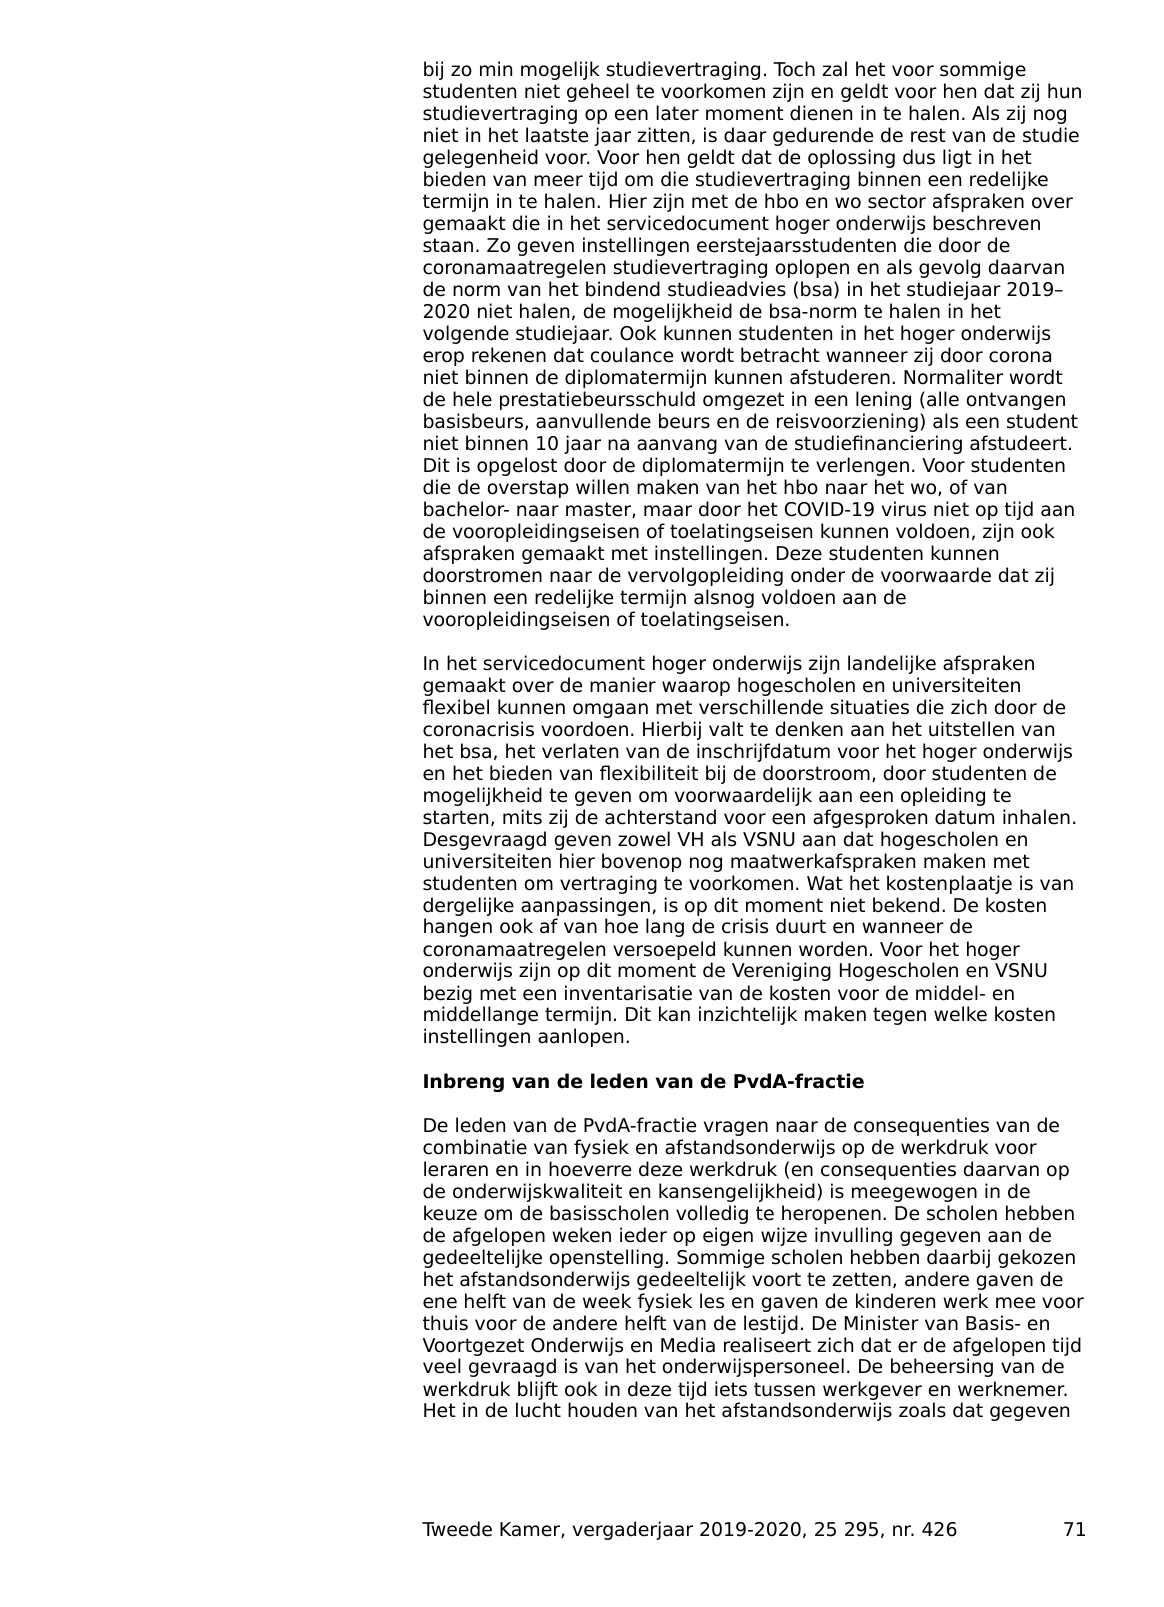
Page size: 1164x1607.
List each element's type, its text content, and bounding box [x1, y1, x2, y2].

text In het servicedocument hoger onderwijs zijn landelijke afspraken gemaakt over de manier waarop hogescholen en universiteiten flexibel kunnen omgaan met verschillende situaties die zich door de coronacrisis voordoen. Hierbij valt te denken aan het uitstellen van het bsa, het verlaten van de inschrijfdatum voor het hoger onderwijs en het bieden van flexibiliteit bij de doorstroom, door studenten de mogelijkheid te geven om voorwaardelijk aan een opleiding te starten, mits zij de achterstand voor een afgesproken datum inhalen. Desgevraagd geven zowel VH als VSNU aan dat hogescholen en universiteiten hier bovenop nog maatwerkafspraken maken met studenten om vertraging te voorkomen. Wat het kostenplaatje is van dergelijke aanpassingen, is op dit moment niet bekend. De kosten hangen ook af van hoe lang de crisis duurt en wanneer de coronamaatregelen versoepeld kunnen worden. Voor het hoger onderwijs zijn op dit moment de Vereniging Hogescholen en VSNU bezig met een inventarisatie van de kosten voor de middel- en middellange termijn. Dit kan inzichtelijk maken tegen welke kosten instellingen aanlopen. [422, 653, 1087, 1048]
text bij zo min mogelijk studievertraging. Toch zal het voor sommige studenten niet geheel te voorkomen zijn en geldt voor hen dat zij hun studievertraging op een later moment dienen in te halen. Als zij nog niet in het laatste jaar zitten, is daar gedurende de rest van de studie gelegenheid voor. Voor hen geldt dat de oplossing dus ligt in het bieden van meer tijd om die studievertraging binnen een redelijke termijn in te halen. Hier zijn met de hbo en wo sector afspraken over gemaakt die in het servicedocument hoger onderwijs beschreven staan. Zo geven instellingen eerstejaarsstudenten die door de coronamaatregelen studievertraging oplopen en als gevolg daarvan de norm van het bindend studieadvies (bsa) in het studiejaar 2019–2020 niet halen, de mogelijkheid de bsa-norm te halen in het volgende studiejaar. Ook kunnen studenten in het hoger onderwijs erop rekenen dat coulance wordt betracht wanneer zij door corona niet binnen de diplomatermijn kunnen afstuderen. Normaliter wordt de hele prestatiebeursschuld omgezet in een lening (alle ontvangen basisbeurs, aanvullende beurs en de reisvoorziening) als een student niet binnen 10 jaar na aanvang van de studiefinanciering afstudeert. Dit is opgelost door de diplomatermijn te verlengen. Voor studenten die de overstap willen maken van het hbo naar het wo, of van bachelor- naar master, maar door het COVID-19 virus niet op tijd aan de vooropleidingseisen of toelatingseisen kunnen voldoen, zijn ook afspraken gemaakt met instellingen. Deze studenten kunnen doorstromen naar de vervolgopleiding onder de voorwaarde dat zij binnen een redelijke termijn alsnog voldoen aan de vooropleidingseisen of toelatingseisen. [422, 59, 1087, 631]
subtitle Inbreng van de leden van de PvdA-fractie [422, 1071, 1087, 1092]
text De leden van de PvdA-fractie vragen naar de consequenties van de combinatie van fysiek en afstandsonderwijs op de werkdruk voor leraren en in hoeverre deze werkdruk (en consequenties daarvan op de onderwijskwaliteit en kansengelijkheid) is meegewogen in de keuze om de basisscholen volledig te heropenen. De scholen hebben de afgelopen weken ieder op eigen wijze invulling gegeven aan de gedeeltelijke openstelling. Sommige scholen hebben daarbij gekozen het afstandsonderwijs gedeeltelijk voort te zetten, andere gaven de ene helft van de week fysiek les en gaven de kinderen werk mee voor thuis voor de andere helft van de lestijd. De Minister van Basis- en Voortgezet Onderwijs en Media realiseert zich dat er de afgelopen tijd veel gevraagd is van het onderwijspersoneel. De beheersing van de werkdruk blijft ook in deze tijd iets tussen werkgever en werknemer. Het in de lucht houden van het afstandsonderwijs zoals dat gegeven [422, 1115, 1087, 1422]
